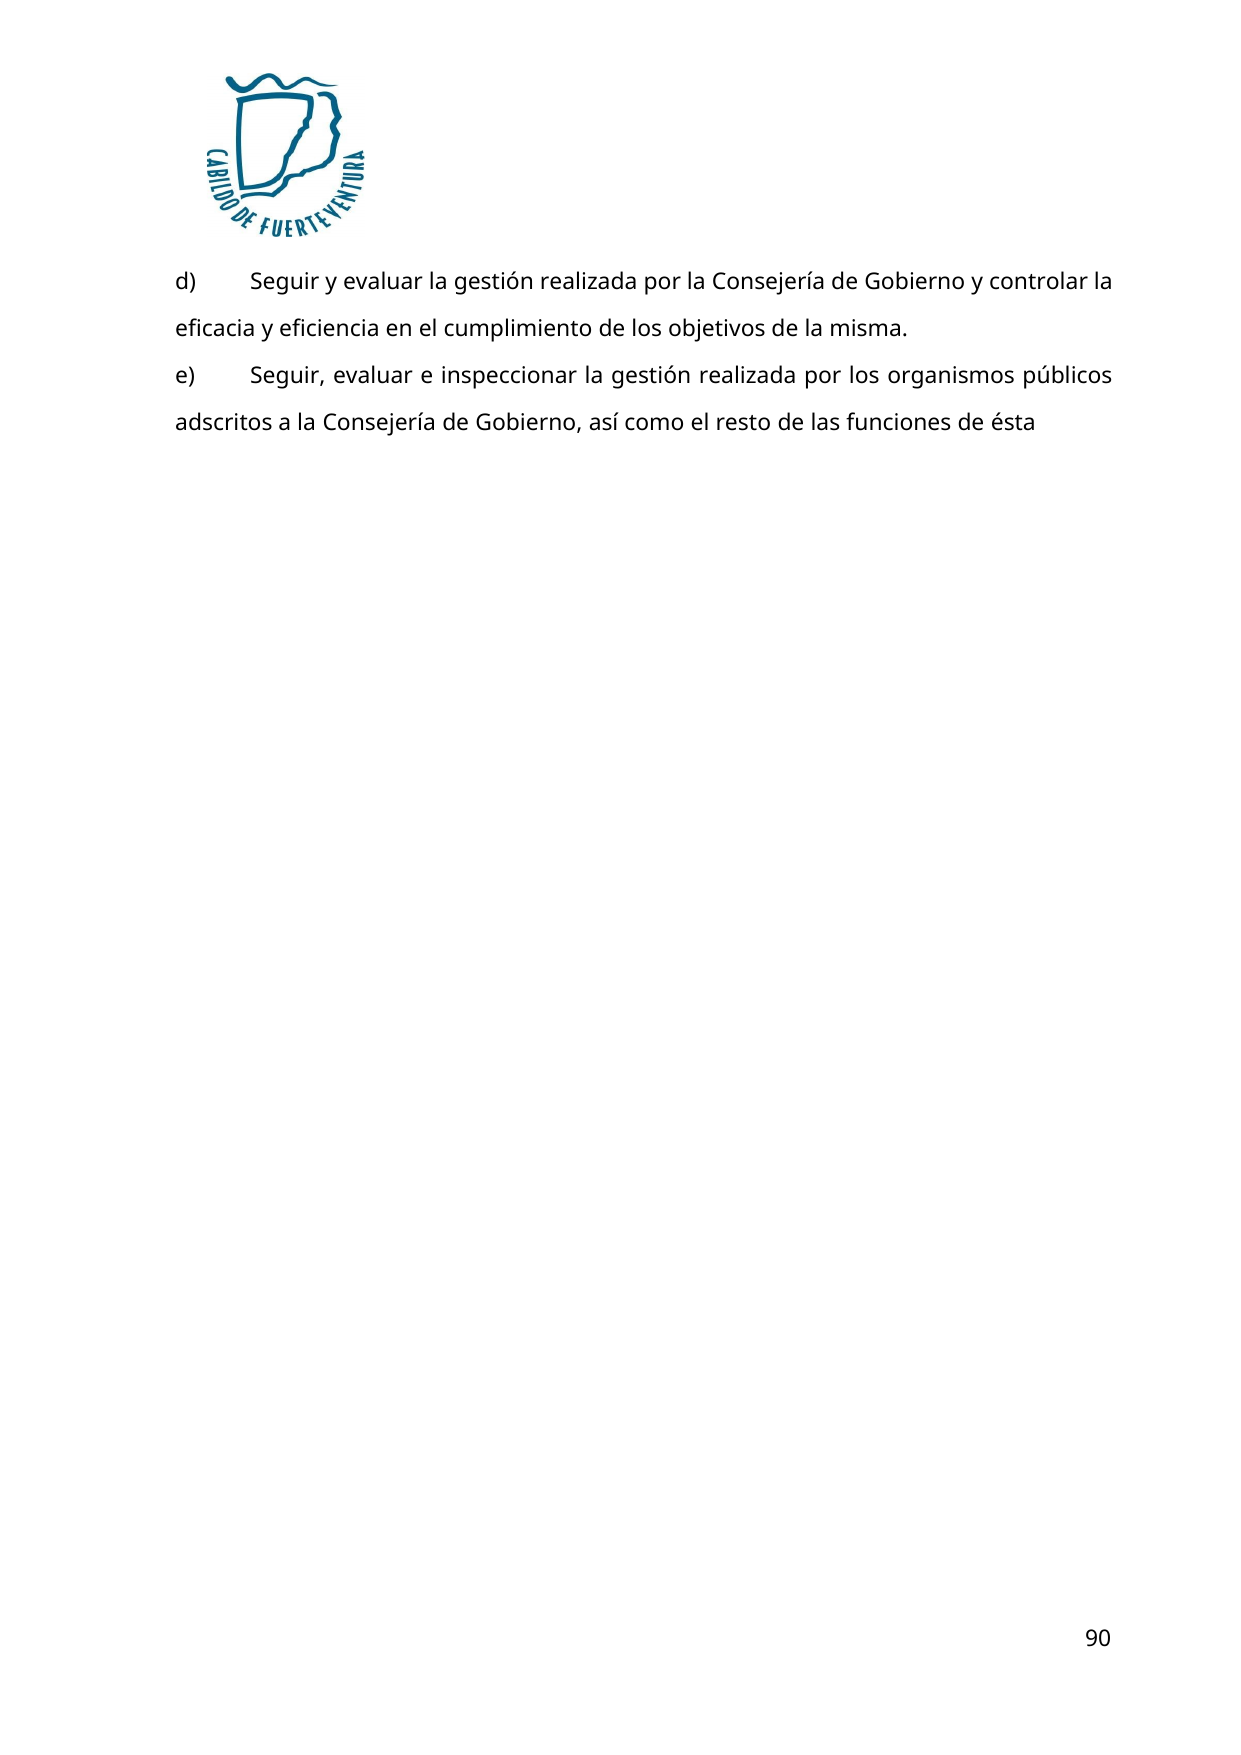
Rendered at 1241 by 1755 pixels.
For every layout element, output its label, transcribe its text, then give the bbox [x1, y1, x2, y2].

list Seguir y evaluar la gestión realizada por la Consejería de Gobierno y controlar la eficacia y eficiencia en el cumplimiento de los objetivos de la misma. [175, 265, 1114, 343]
list Seguir, evaluar e inspeccionar la gestión realizada por los organismos públicos adscritos a la Consejería de Gobierno, así como el resto de las funciones de ésta [175, 359, 1114, 437]
